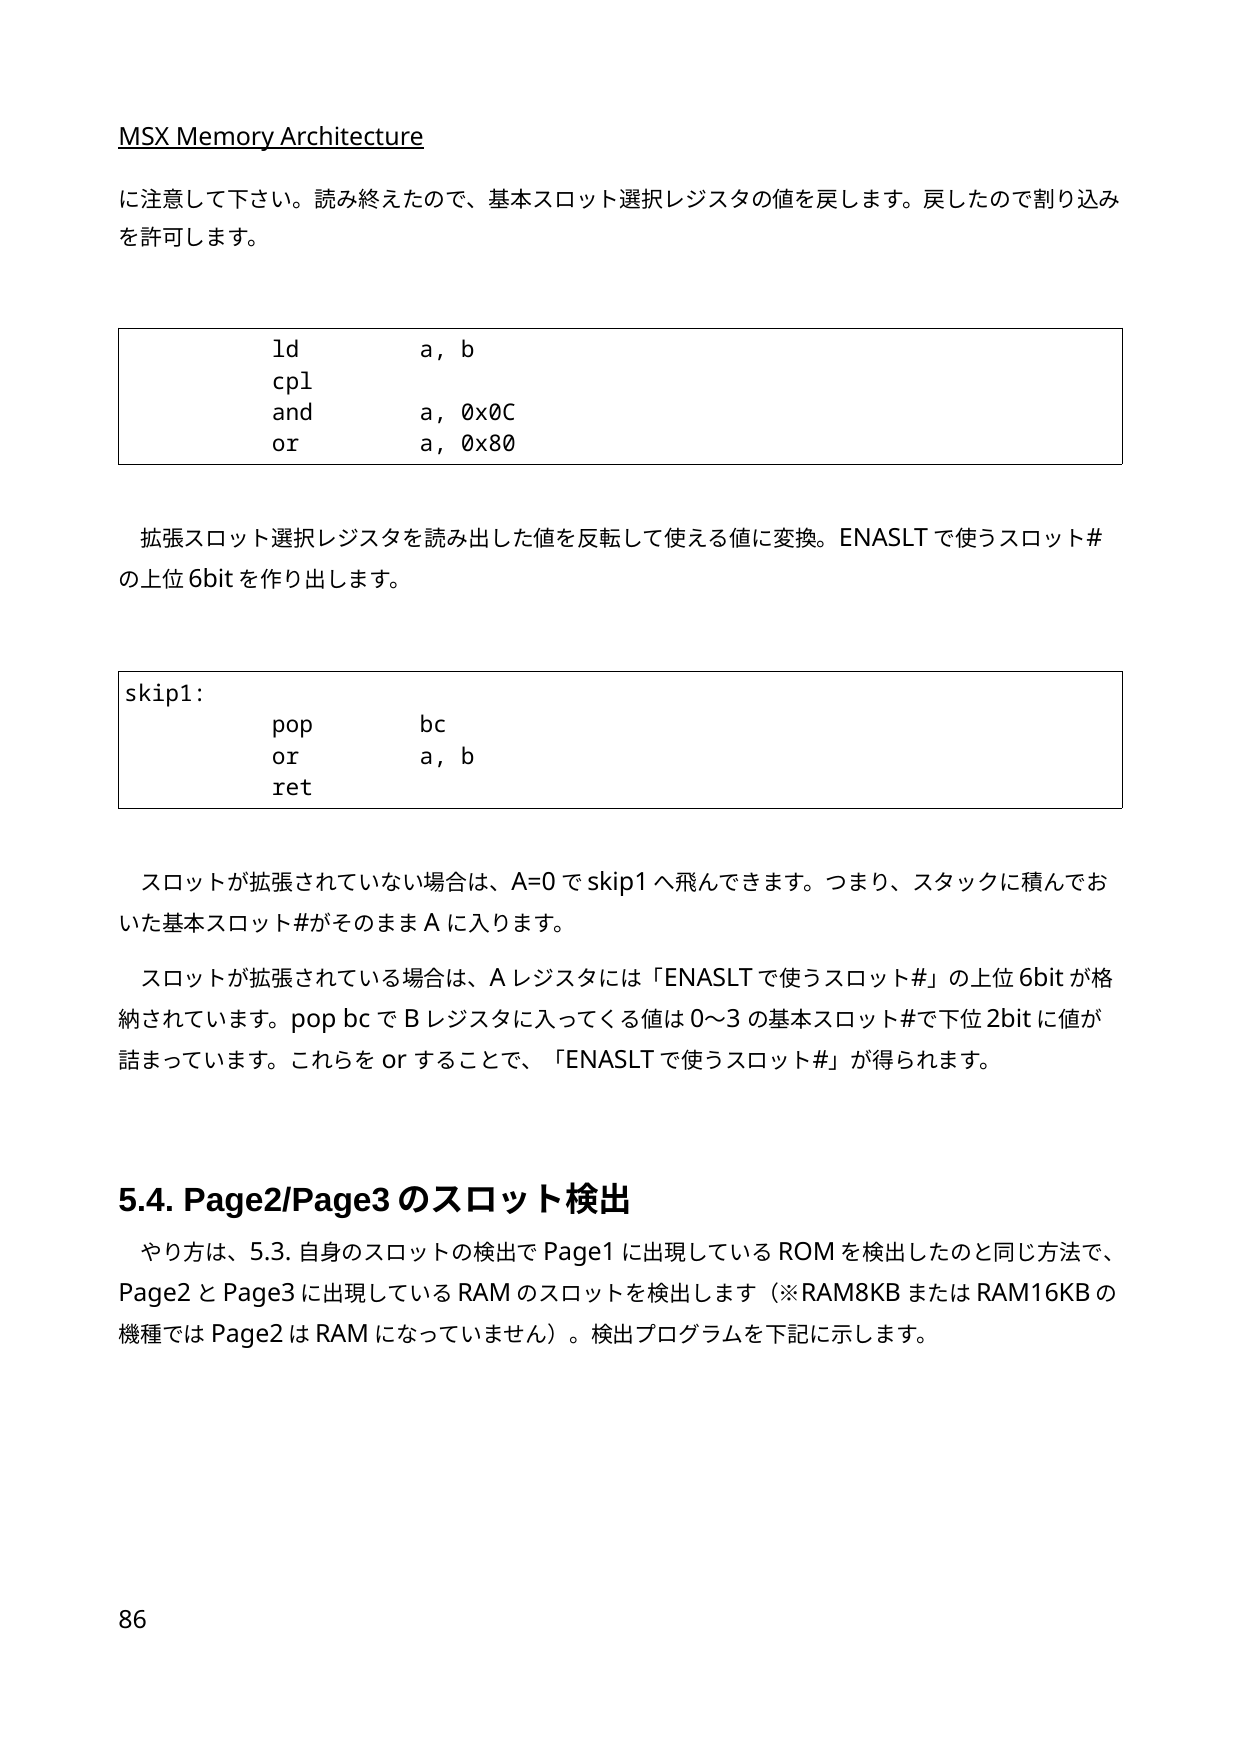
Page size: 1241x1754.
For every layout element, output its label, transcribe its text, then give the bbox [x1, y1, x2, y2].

subtitle 5.4. Page2/Page3のスロット検出 [118, 1173, 1122, 1221]
table_header ld a, b cpl and a, 0x0C or a, 0x80 [119, 329, 1122, 464]
text スロットが拡張されている場合は、Aレジスタには「ENASLTで使うスロット#」の上位6bitが格納されています。pop bc で Bレジスタに入ってくる値は 0～3 の基本スロット#で下位2bitに値が詰まっています。これらを or することで、「ENASLTで使うスロット#」が得られます。 [118, 959, 1122, 1075]
text 拡張スロット選択レジスタを読み出した値を反転して使える値に変換。ENASLTで使うスロット#の上位6bitを作り出します。 [118, 519, 1122, 594]
table_header skip1: pop bc or a, b ret [119, 672, 1122, 808]
text に注意して下さい。読み終えたので、基本スロット選択レジスタの値を戻します。戻したので割り込みを許可します。 [118, 182, 1122, 251]
text スロットが拡張されていない場合は、A=0でskip1へ飛んできます。つまり、スタックに積んでおいた基本スロット#がそのまま A に入ります。 [118, 863, 1122, 938]
text やり方は、5.3. 自身のスロットの検出でPage1に出現しているROMを検出したのと同じ方法で、Page2とPage3に出現しているRAMのスロットを検出します（※RAM8KBまたはRAM16KBの機種では Page2はRAMになっていません）。検出プログラムを下記に示します。 [118, 1234, 1122, 1350]
